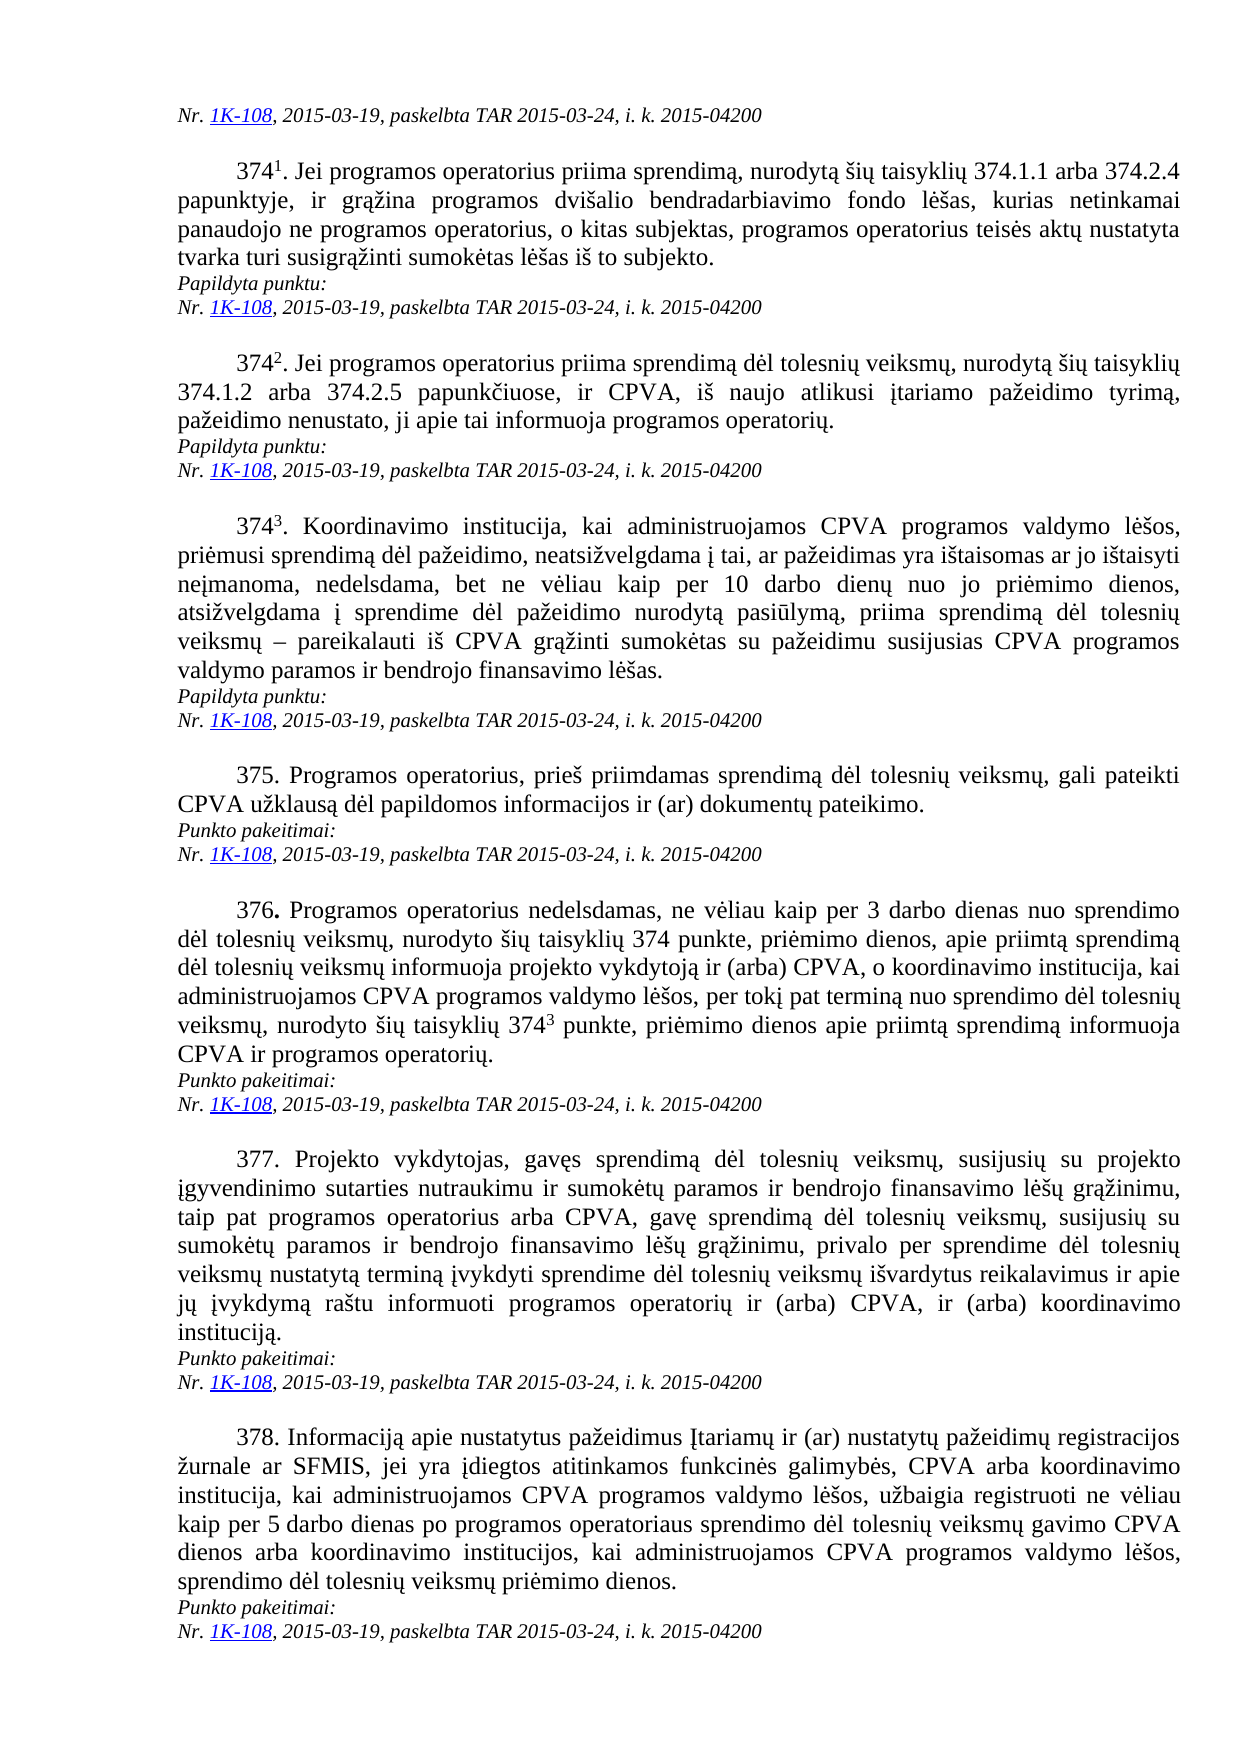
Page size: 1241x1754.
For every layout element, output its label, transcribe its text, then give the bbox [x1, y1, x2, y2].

text Punkto pakeitimai: [177, 1346, 1181, 1370]
text Nr. 1K-108, 2015-03-19, paskelbta TAR 2015-03-24, i. k. 2015-04200 [177, 458, 1181, 482]
text 3741. Jei programos operatorius priima sprendimą, nurodytą šių taisyklių 374.1.1 arba 374.2.4 papunktyje, ir grąžina programos dvišalio bendradarbiavimo fondo lėšas, kurias netinkamai panaudojo ne programos operatorius, o kitas subjektas, programos operatorius teisės aktų nustatyta tvarka turi susigrąžinti sumokėtas lėšas iš to subjekto. [177, 156, 1181, 271]
text Nr. 1K-108, 2015-03-19, paskelbta TAR 2015-03-24, i. k. 2015-04200 [177, 1370, 1181, 1394]
text 375. Programos operatorius, prieš priimdamas sprendimą dėl tolesnių veiksmų, gali pateikti CPVA užklausą dėl papildomos informacijos ir (ar) dokumentų pateikimo. [177, 761, 1181, 818]
text 3742. Jei programos operatorius priima sprendimą dėl tolesnių veiksmų, nurodytą šių taisyklių 374.1.2 arba 374.2.5 papunkčiuose, ir CPVA, iš naujo atlikusi įtariamo pažeidimo tyrimą, pažeidimo nenustato, ji apie tai informuoja programos operatorių. [177, 348, 1181, 434]
text Punkto pakeitimai: [177, 1595, 1181, 1619]
text Nr. 1K-108, 2015-03-19, paskelbta TAR 2015-03-24, i. k. 2015-04200 [177, 1092, 1181, 1116]
text Punkto pakeitimai: [177, 818, 1181, 842]
text 376. Programos operatorius nedelsdamas, ne vėliau kaip per 3 darbo dienas nuo sprendimo dėl tolesnių veiksmų, nurodyto šių taisyklių 374 punkte, priėmimo dienos, apie priimtą sprendimą dėl tolesnių veiksmų informuoja projekto vykdytoją ir (arba) CPVA, o koordinavimo institucija, kai administruojamos CPVA programos valdymo lėšos, per tokį pat terminą nuo sprendimo dėl tolesnių veiksmų, nurodyto šių taisyklių 3743 punkte, priėmimo dienos apie priimtą sprendimą informuoja CPVA ir programos operatorių. [177, 895, 1181, 1067]
text Nr. 1K-108, 2015-03-19, paskelbta TAR 2015-03-24, i. k. 2015-04200 [177, 842, 1181, 866]
text Papildyta punktu: [177, 684, 1181, 708]
text Papildyta punktu: [177, 271, 1181, 295]
text Papildyta punktu: [177, 434, 1181, 458]
text 378. Informaciją apie nustatytus pažeidimus Įtariamų ir (ar) nustatytų pažeidimų registracijos žurnale ar SFMIS, jei yra įdiegtos atitinkamos funkcinės galimybės, CPVA arba koordinavimo institucija, kai administruojamos CPVA programos valdymo lėšos, užbaigia registruoti ne vėliau kaip per 5 darbo dienas po programos operatoriaus sprendimo dėl tolesnių veiksmų gavimo CPVA dienos arba koordinavimo institucijos, kai administruojamos CPVA programos valdymo lėšos, sprendimo dėl tolesnių veiksmų priėmimo dienos. [177, 1422, 1181, 1595]
text Nr. 1K-108, 2015-03-19, paskelbta TAR 2015-03-24, i. k. 2015-04200 [177, 103, 1181, 127]
text Nr. 1K-108, 2015-03-19, paskelbta TAR 2015-03-24, i. k. 2015-04200 [177, 708, 1181, 732]
text 3743. Koordinavimo institucija, kai administruojamos CPVA programos valdymo lėšos, priėmusi sprendimą dėl pažeidimo, neatsižvelgdama į tai, ar pažeidimas yra ištaisomas ar jo ištaisyti neįmanoma, nedelsdama, bet ne vėliau kaip per 10 darbo dienų nuo jo priėmimo dienos, atsižvelgdama į sprendime dėl pažeidimo nurodytą pasiūlymą, priima sprendimą dėl tolesnių veiksmų – pareikalauti iš CPVA grąžinti sumokėtas su pažeidimu susijusias CPVA programos valdymo paramos ir bendrojo finansavimo lėšas. [177, 511, 1181, 684]
text Nr. 1K-108, 2015-03-19, paskelbta TAR 2015-03-24, i. k. 2015-04200 [177, 1619, 1181, 1643]
text Punkto pakeitimai: [177, 1067, 1181, 1092]
text Nr. 1K-108, 2015-03-19, paskelbta TAR 2015-03-24, i. k. 2015-04200 [177, 295, 1181, 319]
text 377. Projekto vykdytojas, gavęs sprendimą dėl tolesnių veiksmų, susijusių su projekto įgyvendinimo sutarties nutraukimu ir sumokėtų paramos ir bendrojo finansavimo lėšų grąžinimu, taip pat programos operatorius arba CPVA, gavę sprendimą dėl tolesnių veiksmų, susijusių su sumokėtų paramos ir bendrojo finansavimo lėšų grąžinimu, privalo per sprendime dėl tolesnių veiksmų nustatytą terminą įvykdyti sprendime dėl tolesnių veiksmų išvardytus reikalavimus ir apie jų įvykdymą raštu informuoti programos operatorių ir (arba) CPVA, ir (arba) koordinavimo instituciją. [177, 1144, 1181, 1346]
